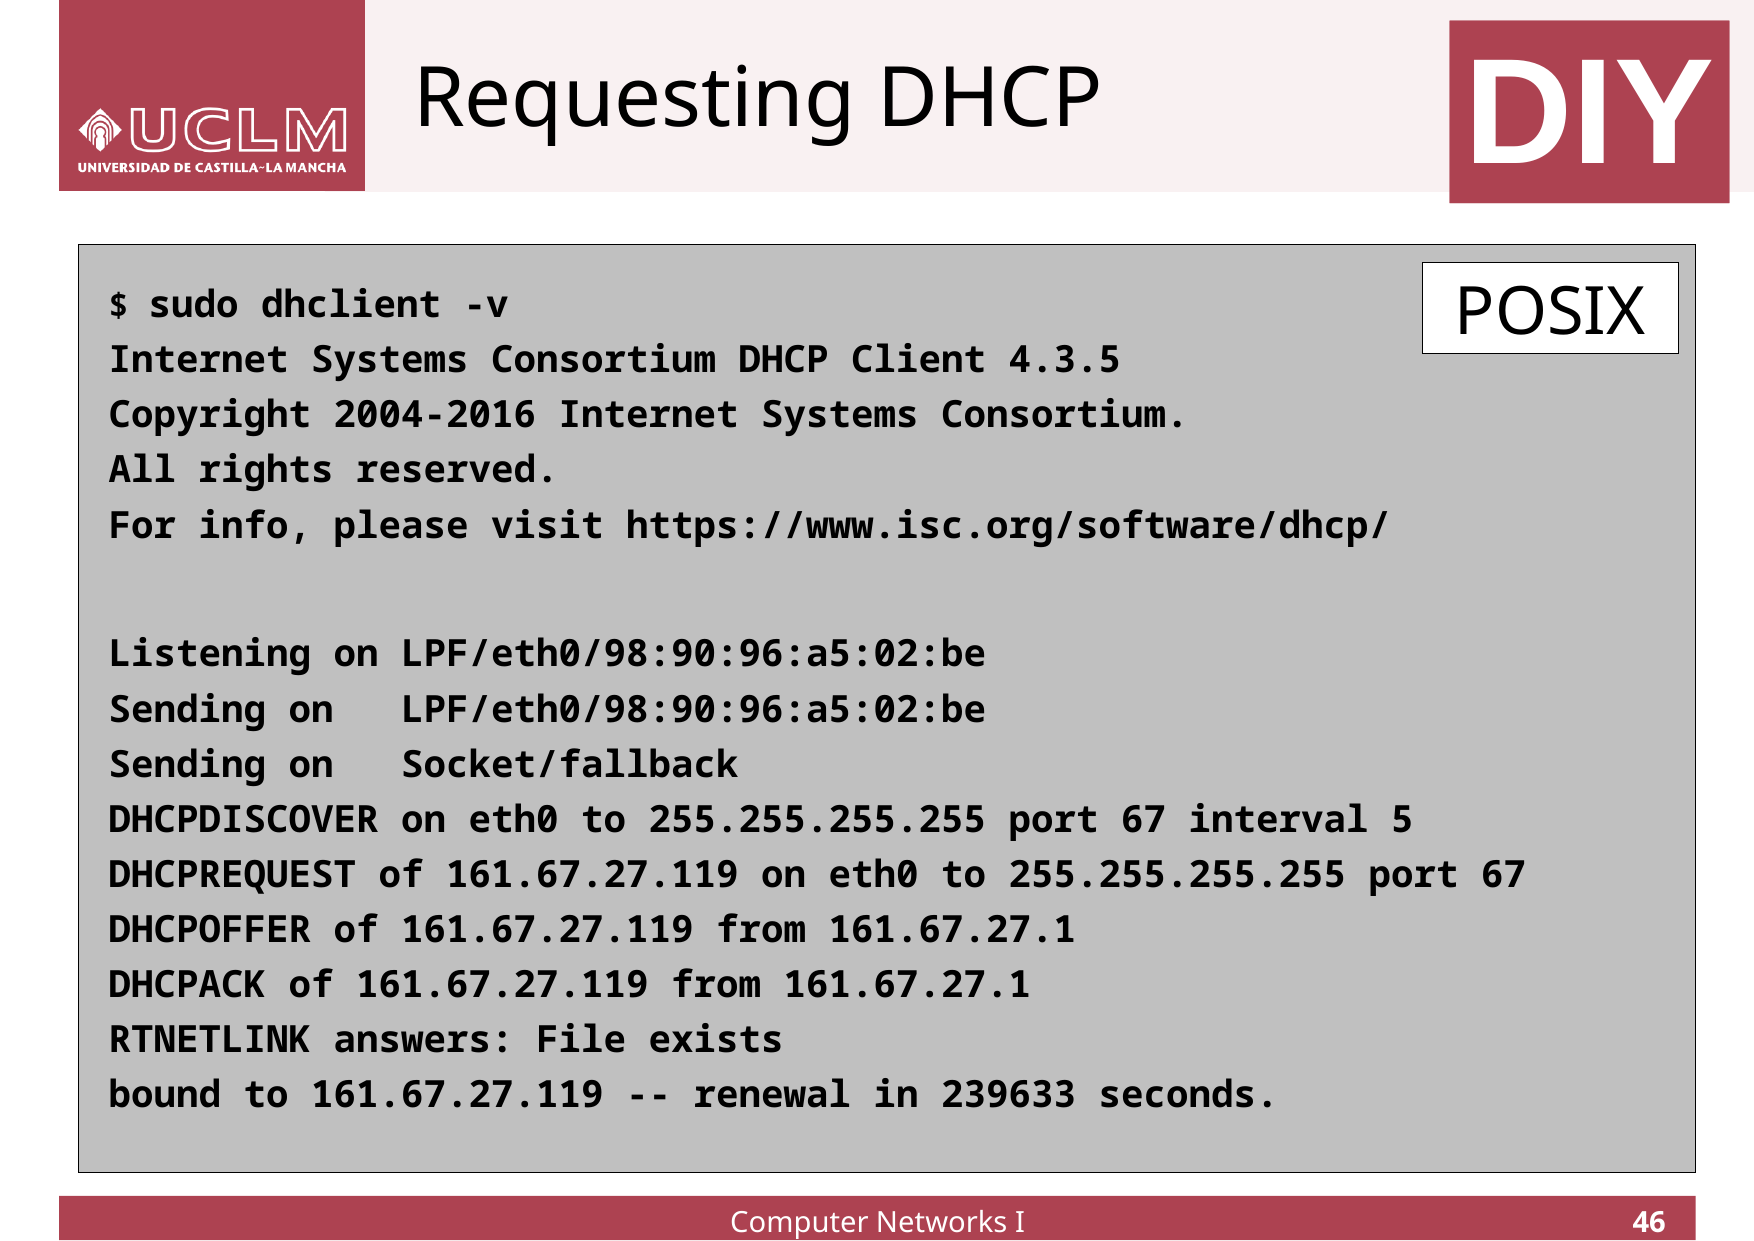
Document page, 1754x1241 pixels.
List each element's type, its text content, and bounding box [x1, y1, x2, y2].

picture [59, 0, 365, 191]
title Requesting DHCP [413, 0, 1667, 198]
text_box $ sudo dhclient -v Internet Systems Consortium DHCP Client 4.3.5 Copyright 2004-2016 Internet Systems Consortium. All rights reserved. For info, please visit https://www.isc.org/software/dhcp/ Listening on LPF/eth0/98:90:96:a5:02:be Sending on LPF/eth0/98:90:96:a5:02:be Sending on Socket/fallback DHCPDISCOVER on eth0 to 255.255.255.255 port 67 interval 5 DHCPREQUEST of 161.67.27.119 on eth0 to 255.255.255.255 port 67 DHCPOFFER of 161.67.27.119 from 161.67.27.1 DHCPACK of 161.67.27.119 from 161.67.27.1 RTNETLINK answers: File exists bound to 161.67.27.119 -- renewal in 239633 seconds. [78, 244, 1696, 1173]
list POSIX [1422, 262, 1679, 354]
text_box DIY [1449, 20, 1730, 204]
